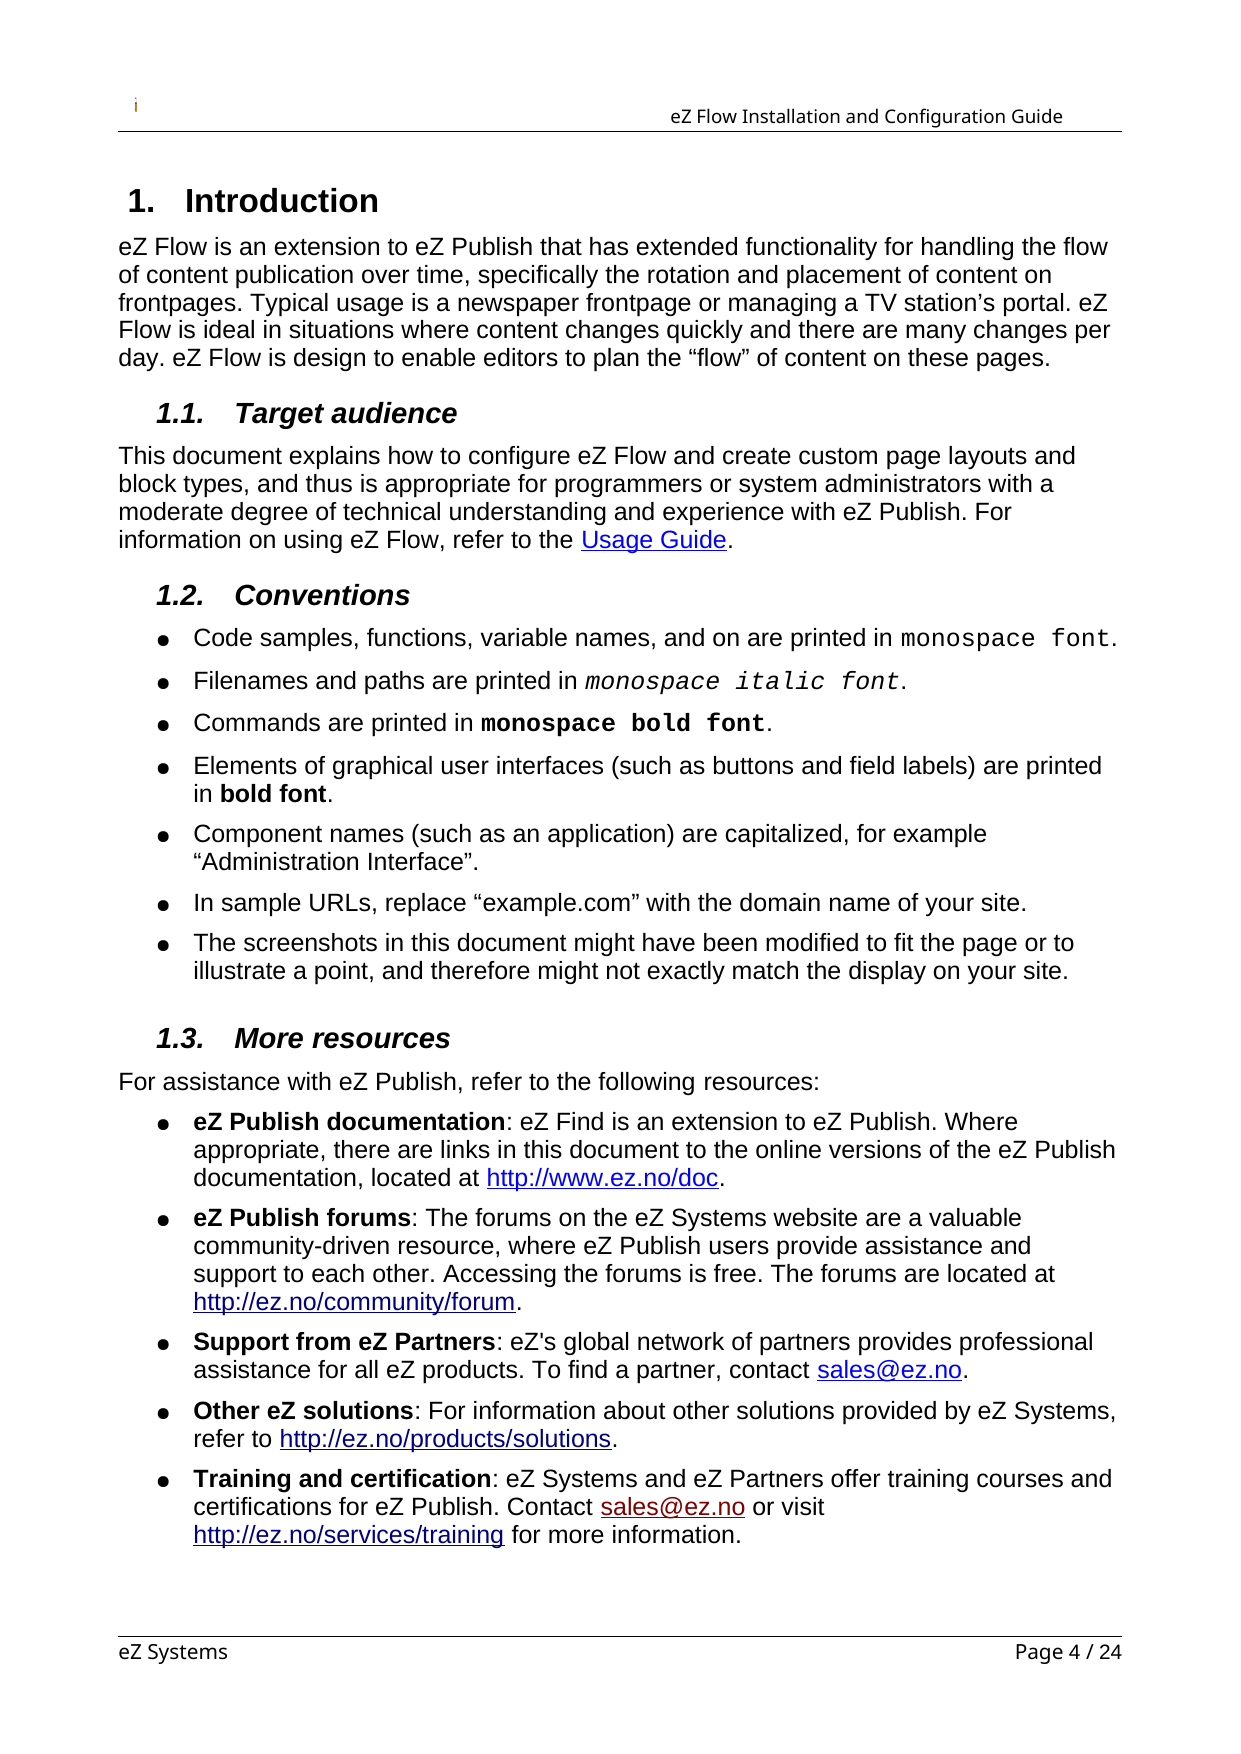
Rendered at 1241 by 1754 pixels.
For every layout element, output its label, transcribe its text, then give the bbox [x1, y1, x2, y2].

subtitle Introduction [118, 183, 1122, 220]
list In sample URLs, replace “example.com” with the domain name of your site. [156, 888, 1122, 916]
list Other eZ solutions: For information about other solutions provided by eZ Systems, refer to http://ez.no/products/solutions. [156, 1396, 1122, 1452]
list Commands are printed in monospace bold font. [156, 709, 1122, 739]
list Support from eZ Partners: eZ's global network of partners provides professional assistance for all eZ products. To find a partner, contact sales@ez.no. [156, 1328, 1122, 1384]
list Filenames and paths are printed in monospace italic font. [156, 667, 1122, 697]
list eZ Publish documentation: eZ Find is an extension to eZ Publish. Where appropriate, there are links in this document to the online versions of the eZ Publish documentation, located at http://www.ez.no/doc. [156, 1108, 1122, 1191]
list The screenshots in this document might have been modified to fit the page or to illustrate a point, and therefore might not exactly match the display on your site. [156, 929, 1122, 985]
list Code samples, functions, variable names, and on are printed in monospace font. [156, 624, 1122, 654]
list Component names (such as an application) are capitalized, for example “Administration Interface”. [156, 820, 1122, 876]
list Training and certification: eZ Systems and eZ Partners offer training courses and certifications for eZ Publish. Contact sales@ez.no or visit http://ez.no/services/training for more information. [156, 1465, 1122, 1548]
text eZ Flow is an extension to eZ Publish that has extended functionality for handling the flow of content publication over time, specifically the rotation and placement of content on frontpages. Typical usage is a newspaper frontpage or managing a TV station’s portal. eZ Flow is ideal in situations where content changes quickly and there are many changes per day. eZ Flow is design to enable editors to plan the “flow” of content on these pages. [118, 232, 1122, 372]
text For assistance with eZ Publish, refer to the following resources: [118, 1067, 1122, 1095]
subtitle More resources [148, 1022, 1122, 1055]
subtitle Target audience [148, 397, 1122, 430]
list eZ Publish forums: The forums on the eZ Systems website are a valuable community-driven resource, where eZ Publish users provide assistance and support to each other. Accessing the forums is free. The forums are located at http://ez.no/community/forum. [156, 1204, 1122, 1316]
list Elements of graphical user interfaces (such as buttons and field labels) are printed in bold font. [156, 752, 1122, 808]
subtitle Conventions [148, 579, 1122, 611]
text This document explains how to configure eZ Flow and create custom page layouts and block types, and thus is appropriate for programmers or system administrators with a moderate degree of technical understanding and experience with eZ Publish. For information on using eZ Flow, refer to the Usage Guide. [118, 442, 1122, 554]
